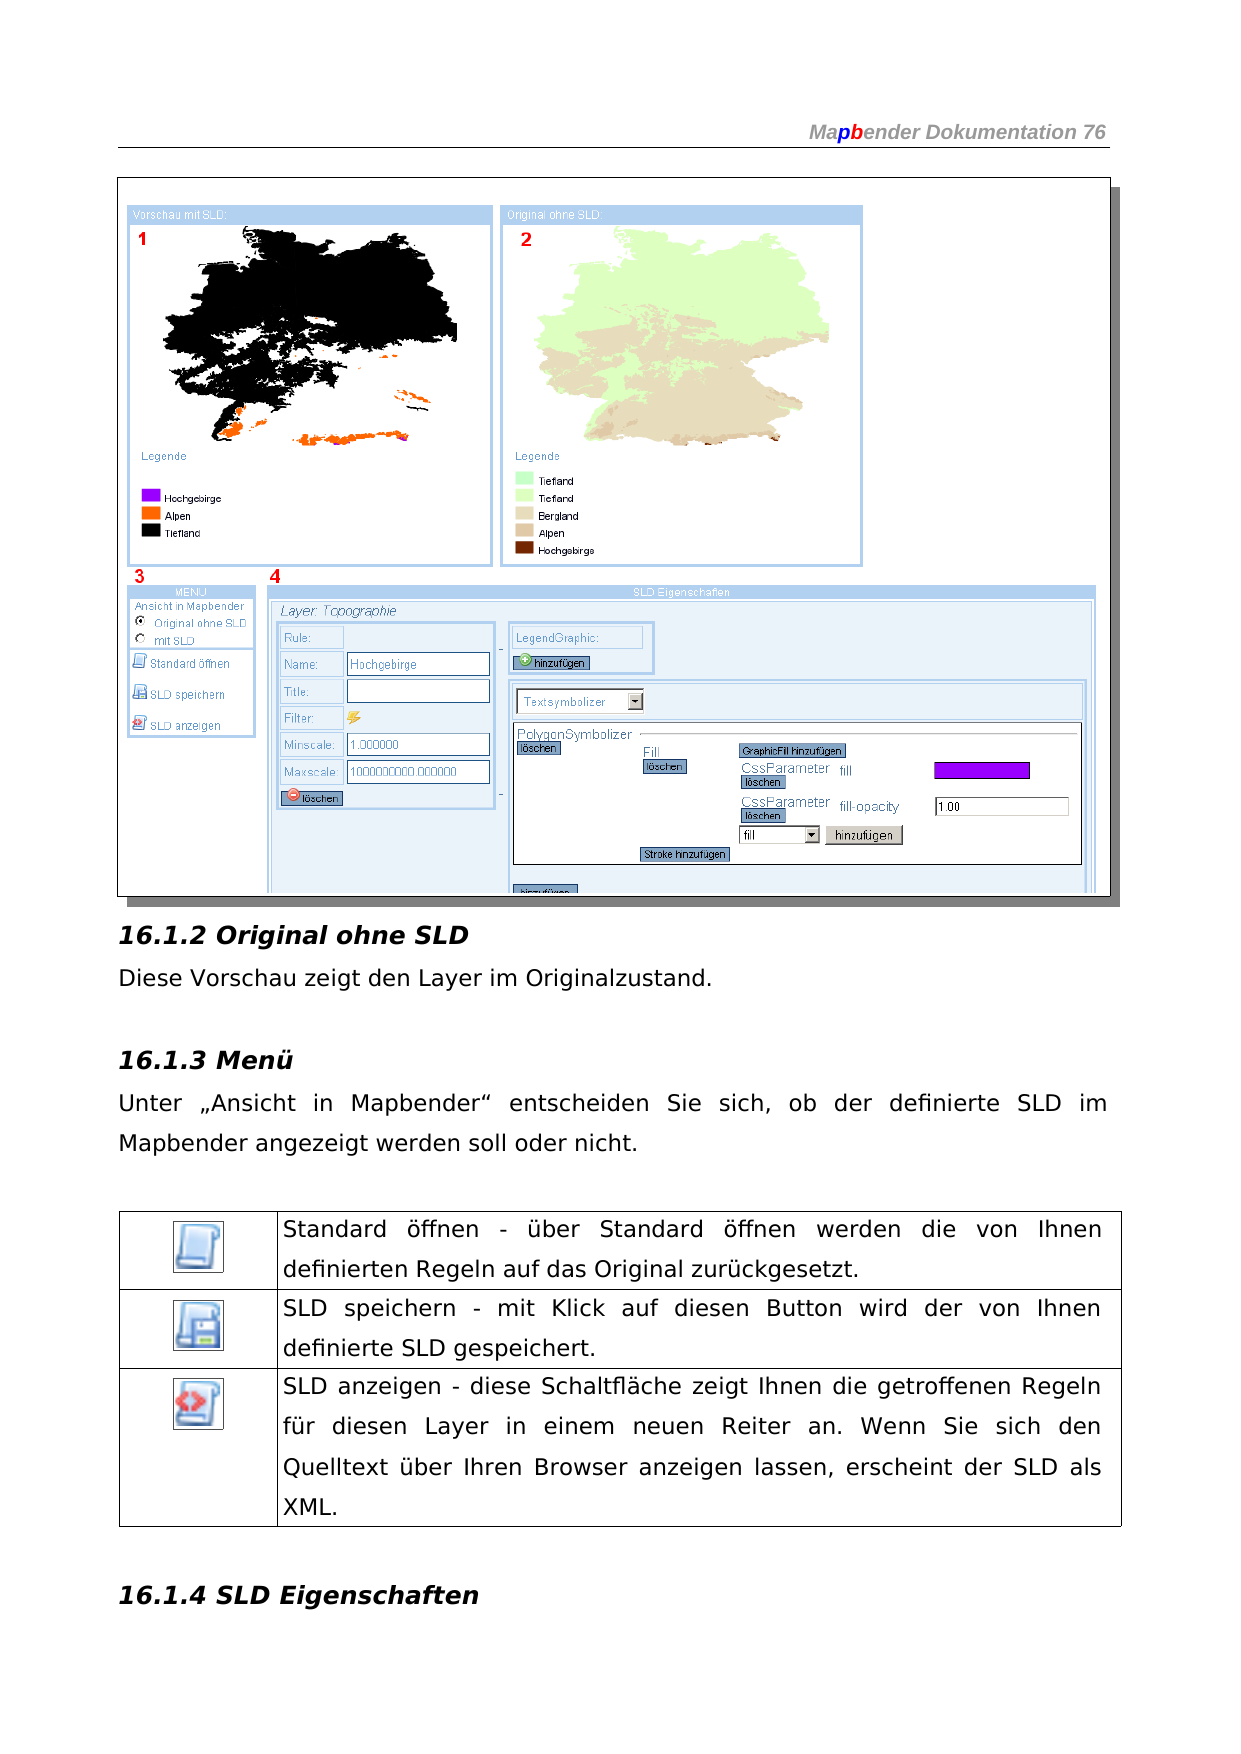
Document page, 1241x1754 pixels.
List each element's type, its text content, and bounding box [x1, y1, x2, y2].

picture [175, 1302, 221, 1348]
picture [119, 179, 1107, 893]
table_cell [120, 1348, 277, 1368]
subtitle Menü [118, 1047, 1110, 1076]
table_cell SLD anzeigen - diese Schaltfläche zeigt Ihnen die getroffenen Regeln für diesen Layer in einem neuen Reiter an. Wenn Sie sich den Quelltext über Ihren Browser anzeigen lassen, erscheint der SLD als XML. [278, 1369, 1121, 1526]
text Diese Vorschau zeigt den Layer im Originalzustand. [118, 965, 1110, 992]
table_cell [120, 1369, 277, 1526]
picture [175, 1224, 221, 1269]
table_header Standard öffnen - über Standard öffnen werden die von Ihnen definierten Regeln auf das Original zurückgesetzt. [278, 1212, 1121, 1289]
subtitle Original ohne SLD [118, 897, 1110, 951]
picture [175, 1381, 221, 1426]
table_header [120, 1212, 277, 1289]
subtitle SLD Eigenschaften [118, 1581, 1110, 1610]
text Unter „Ansicht in Mapbender“ entscheiden Sie sich, ob der definierte SLD im Mapbender angezeigt werden soll oder nicht. [118, 1090, 1110, 1157]
table_cell [120, 1290, 277, 1347]
table_cell SLD speichern - mit Klick auf diesen Button wird der von Ihnen definierte SLD gespeichert. [278, 1290, 1121, 1368]
